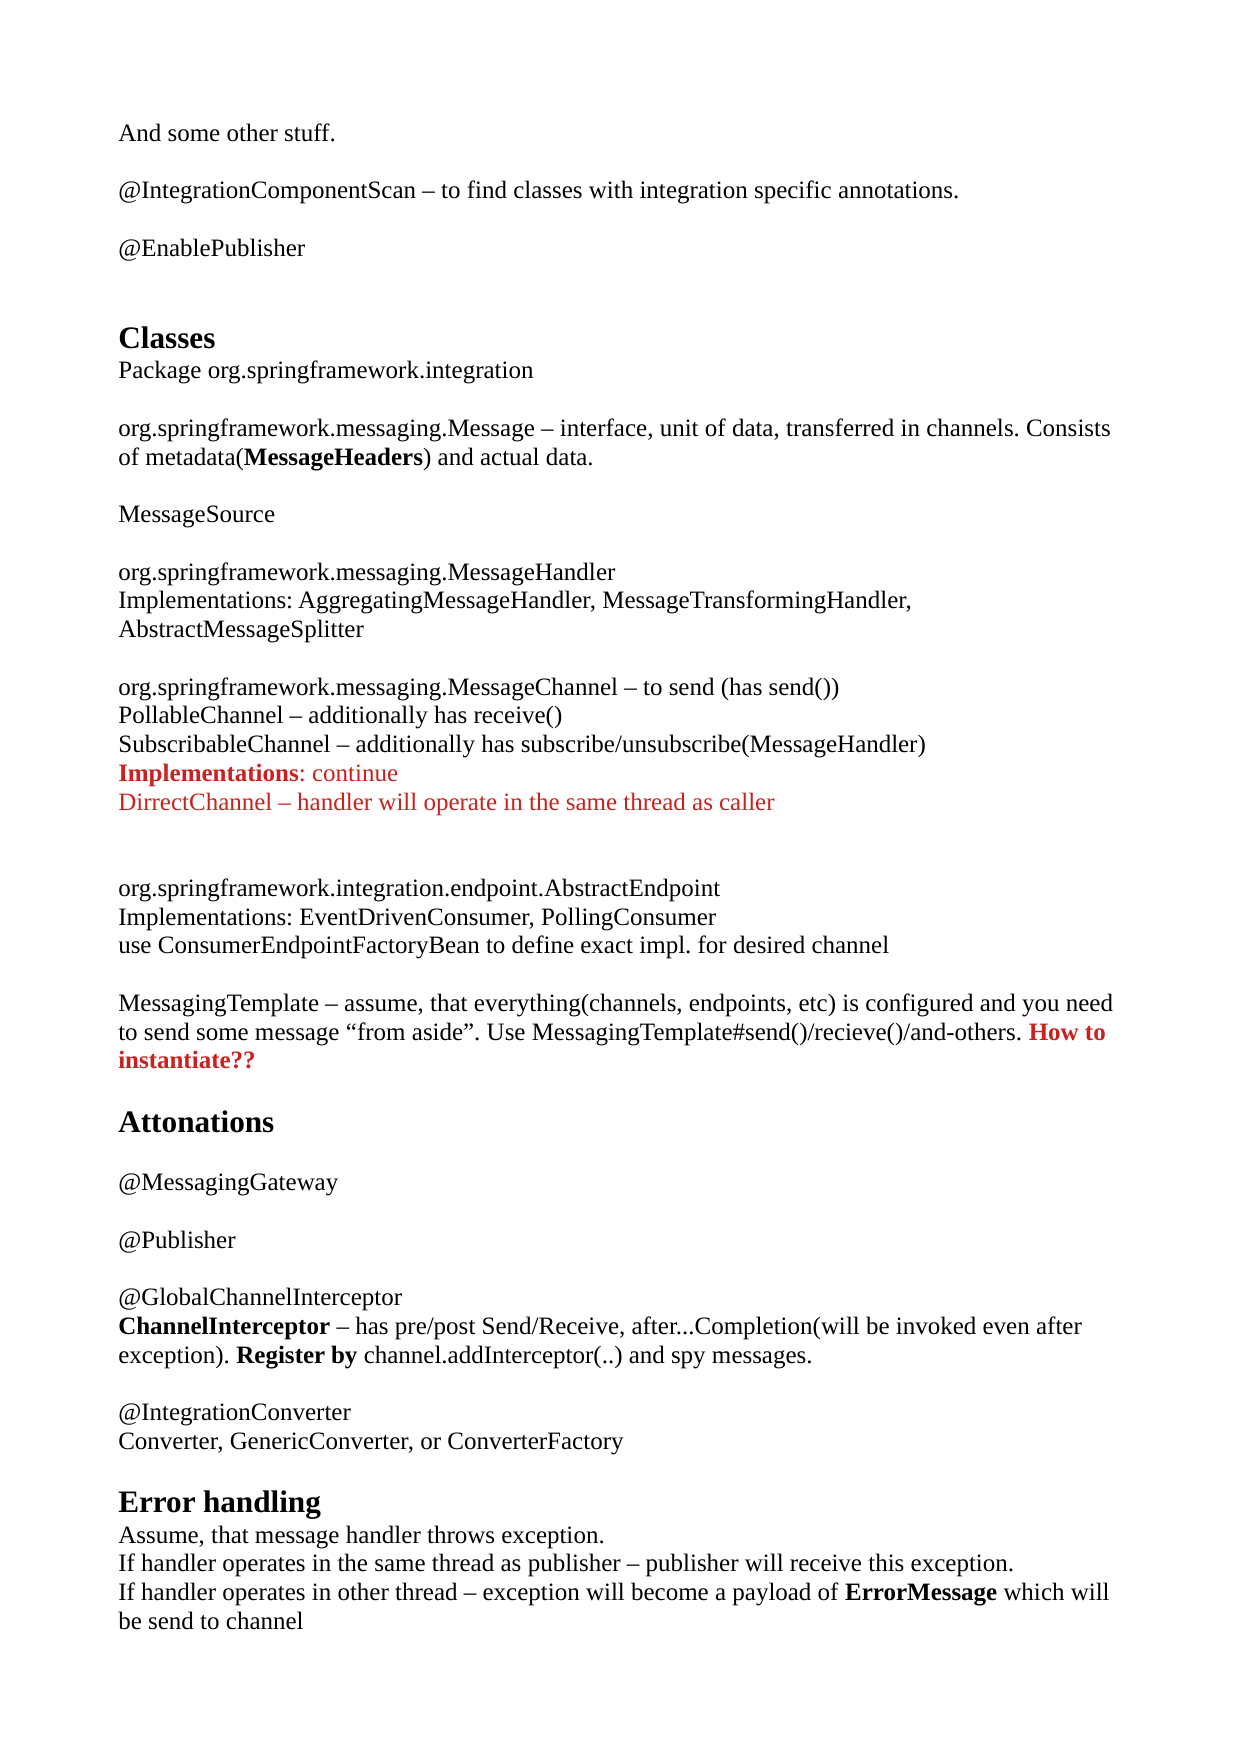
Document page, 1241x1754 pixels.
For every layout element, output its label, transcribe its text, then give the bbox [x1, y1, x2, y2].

text If handler operates in other thread – exception will become a payload of ErrorMessage which will be send to channel [118, 1577, 1122, 1635]
text And some other stuff. [118, 118, 1122, 147]
text Converter, GenericConverter, or ConverterFactory [118, 1426, 1122, 1455]
text DirrectChannel – handler will operate in the same thread as caller [118, 787, 1122, 815]
text @IntegrationComponentScan – to find classes with integration specific annotations. [118, 176, 1122, 204]
text @GlobalChannelInterceptor [118, 1282, 1122, 1311]
text Implementations: EventDrivenConsumer, PollingConsumer [118, 902, 1122, 930]
text MessageSource [118, 499, 1122, 528]
text SubscribableChannel – additionally has subscribe/unsubscribe(MessageHandler) [118, 729, 1122, 758]
text Package org.springframework.integration [118, 355, 1122, 384]
text PollableChannel – additionally has receive() [118, 700, 1122, 729]
text @MessagingGateway [118, 1167, 1122, 1196]
text org.springframework.messaging.MessageChannel – to send (has send()) [118, 672, 1122, 700]
text Classes [118, 319, 1122, 355]
text @IntegrationConverter [118, 1397, 1122, 1426]
text MessagingTemplate – assume, that everything(channels, endpoints, etc) is configured and you need to send some message “from aside”. Use MessagingTemplate#send()/recieve()/and-others. How to instantiate?? [118, 988, 1122, 1074]
text Attonations [118, 1103, 1122, 1139]
text @Publisher [118, 1225, 1122, 1254]
text ChannelInterceptor – has pre/post Send/Receive, after...Completion(will be invoked even after exception). Register by channel.addInterceptor(..) and spy messages. [118, 1311, 1122, 1369]
text use ConsumerEndpointFactoryBean to define exact impl. for desired channel [118, 930, 1122, 959]
text @EnablePublisher [118, 233, 1122, 262]
text Assume, that message handler throws exception. [118, 1520, 1122, 1548]
text If handler operates in the same thread as publisher – publisher will receive this exception. [118, 1548, 1122, 1577]
text Implementations: continue [118, 758, 1122, 787]
text org.springframework.messaging.Message – interface, unit of data, transferred in channels. Consists of metadata(MessageHeaders) and actual data. [118, 413, 1122, 470]
text Implementations: AggregatingMessageHandler, MessageTransformingHandler, AbstractMessageSplitter [118, 585, 1122, 643]
text Error handling [118, 1484, 1122, 1520]
text org.springframework.messaging.MessageHandler [118, 557, 1122, 585]
text org.springframework.integration.endpoint.AbstractEndpoint [118, 873, 1122, 902]
